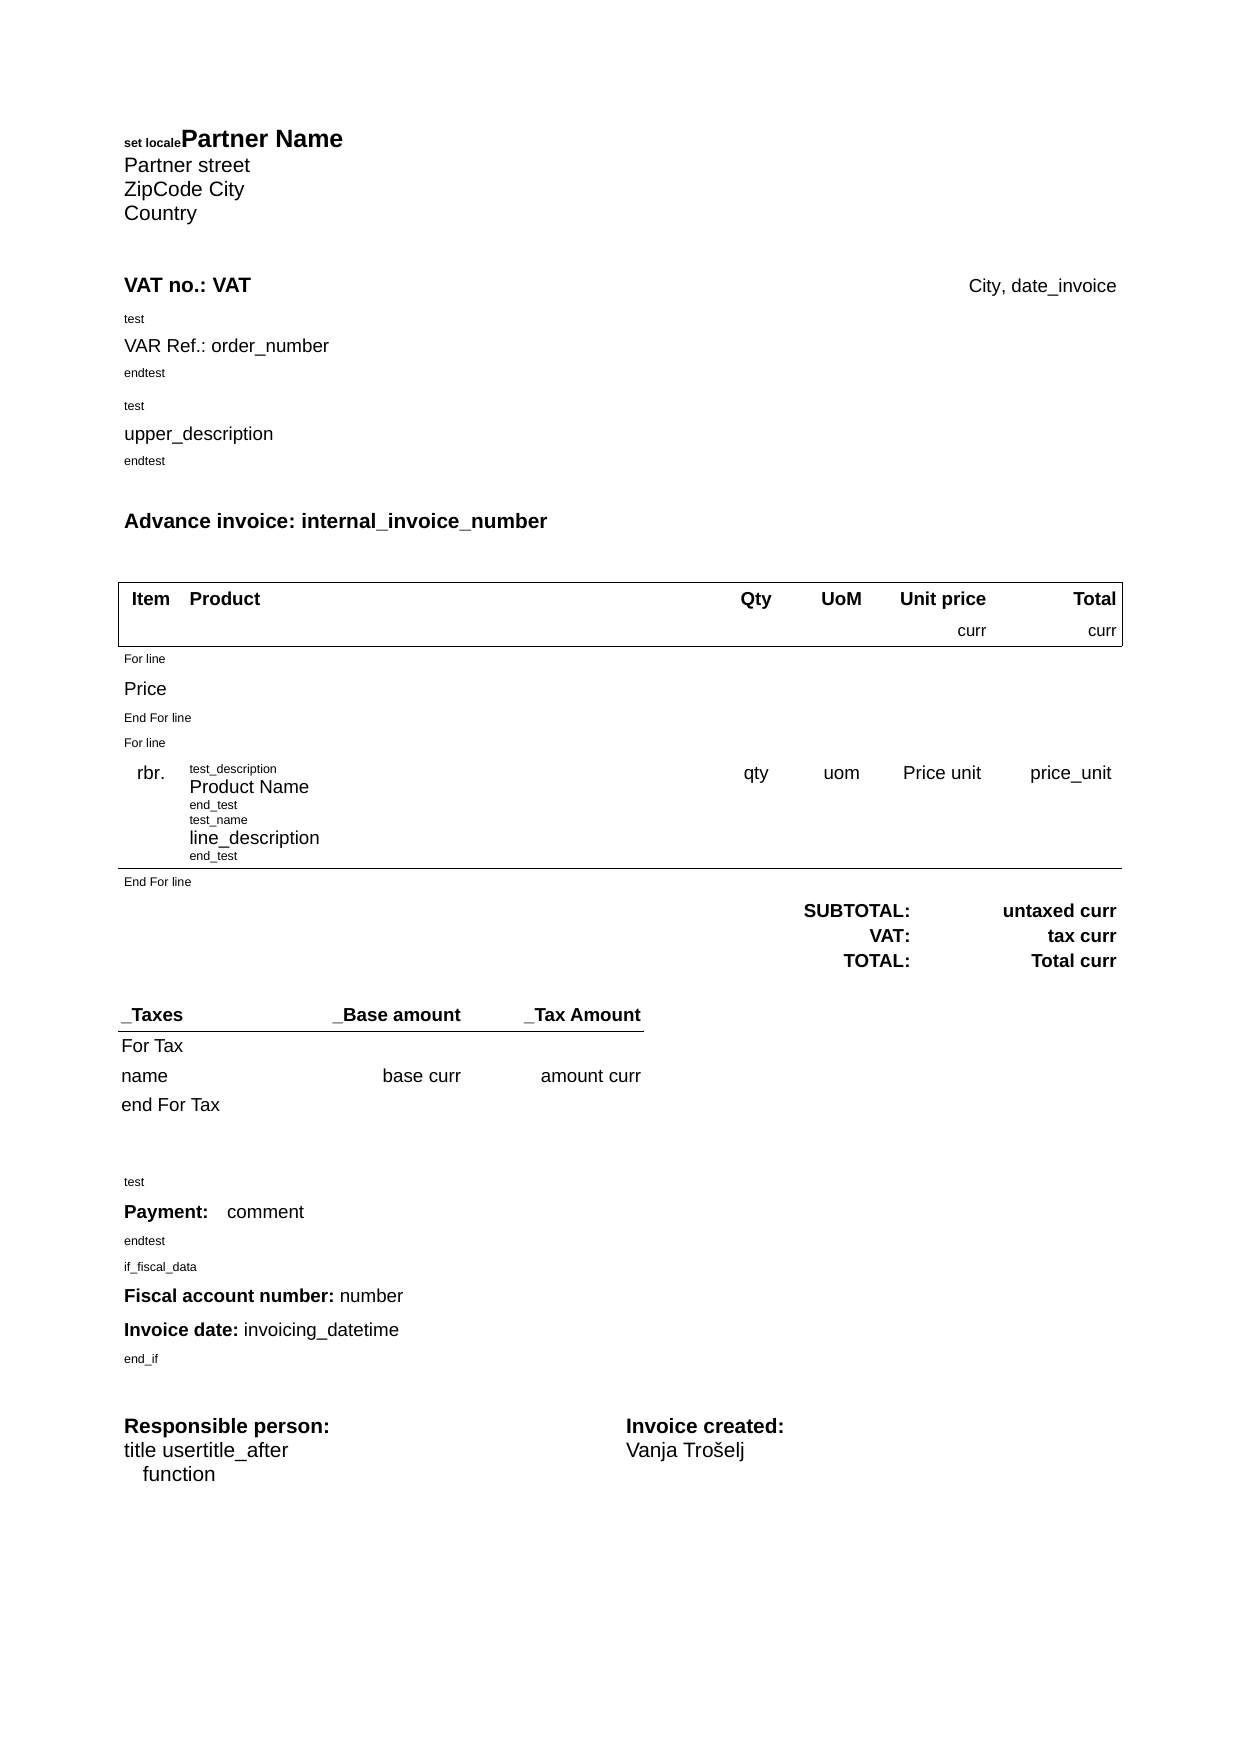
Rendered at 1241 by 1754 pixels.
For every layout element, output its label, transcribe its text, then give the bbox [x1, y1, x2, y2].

table_cell [709, 615, 803, 646]
table_header UoM [804, 583, 879, 615]
table_cell [184, 615, 709, 646]
table_cell End For line [118, 869, 1122, 894]
table_header Total [992, 583, 1122, 615]
table_header _Base amount [284, 1001, 463, 1031]
table_cell endtest [118, 357, 718, 390]
table_header [644, 1001, 924, 1031]
table_cell rbr. [118, 756, 184, 868]
table_cell end For Tax [118, 1091, 643, 1121]
table_cell curr [880, 615, 992, 646]
table_cell For Tax [118, 1032, 643, 1062]
table_header Product [184, 583, 709, 615]
table_cell Fiscal account number: number [118, 1280, 1122, 1313]
table_cell name [118, 1062, 283, 1091]
table_cell [924, 1031, 1122, 1062]
table_header [924, 1001, 1122, 1031]
table_cell [718, 503, 1120, 538]
table_cell [718, 477, 1120, 503]
table_cell For line [118, 730, 1122, 756]
table_cell Price [118, 672, 1122, 704]
table_cell base curr [284, 1062, 463, 1091]
table_cell test [118, 390, 718, 423]
table_cell [924, 1091, 1122, 1121]
table_header test [118, 1169, 1122, 1195]
table_cell Invoice created: Vanja Trošelj [620, 1409, 1122, 1492]
table_cell [118, 1371, 1122, 1409]
table_cell curr [992, 615, 1122, 646]
table_cell amount curr [464, 1062, 643, 1091]
table_cell price_unit [992, 756, 1122, 868]
table_cell endtest [118, 1228, 1122, 1254]
table_cell test_description Product Name end_test test_name line_description end_test [184, 756, 709, 868]
table_cell qty [709, 756, 803, 868]
table_cell [644, 1091, 924, 1121]
table_header _Taxes [118, 1001, 283, 1031]
table_cell [718, 390, 1120, 423]
table_cell uom [804, 756, 879, 868]
table_header [718, 302, 1120, 335]
table_cell [644, 1031, 924, 1062]
table_cell end_if [118, 1346, 1122, 1371]
table_cell Payment: [118, 1195, 221, 1228]
table_cell [644, 1062, 924, 1091]
table_cell For line [118, 647, 1122, 672]
table_cell [804, 615, 879, 646]
table_header City, date_invoice [720, 118, 1122, 302]
table_cell Advance invoice: internal_invoice_number [118, 503, 718, 538]
table_header test [118, 302, 718, 335]
table_cell [119, 615, 184, 646]
table_header SUBTOTAL: VAT: TOTAL: [118, 894, 916, 977]
table_cell VAR Ref.: order_number [118, 335, 1120, 357]
table_cell Invoice date: invoicing_datetime [118, 1313, 1122, 1346]
table_header Unit price [880, 583, 992, 615]
table_cell [924, 1062, 1122, 1091]
table_cell [118, 477, 718, 503]
table_cell Price unit [880, 756, 992, 868]
table_cell [718, 444, 1120, 477]
table_header Item [119, 583, 184, 615]
table_header untaxed curr tax curr Total curr [916, 894, 1122, 977]
table_cell comment [221, 1195, 1122, 1228]
table_cell [718, 357, 1120, 390]
table_cell Responsible person: title usertitle_after function [118, 1409, 620, 1492]
table_header Qty [709, 583, 803, 615]
table_header if_fiscal_data [118, 1254, 1122, 1279]
table_cell endtest [118, 444, 718, 477]
table_header _Tax Amount [464, 1001, 643, 1031]
table_cell End For line [118, 705, 1122, 730]
table_cell upper_description [118, 423, 1120, 444]
table_header set localePartner Name Partner street ZipCode City Country VAT no.: VAT [118, 118, 720, 302]
